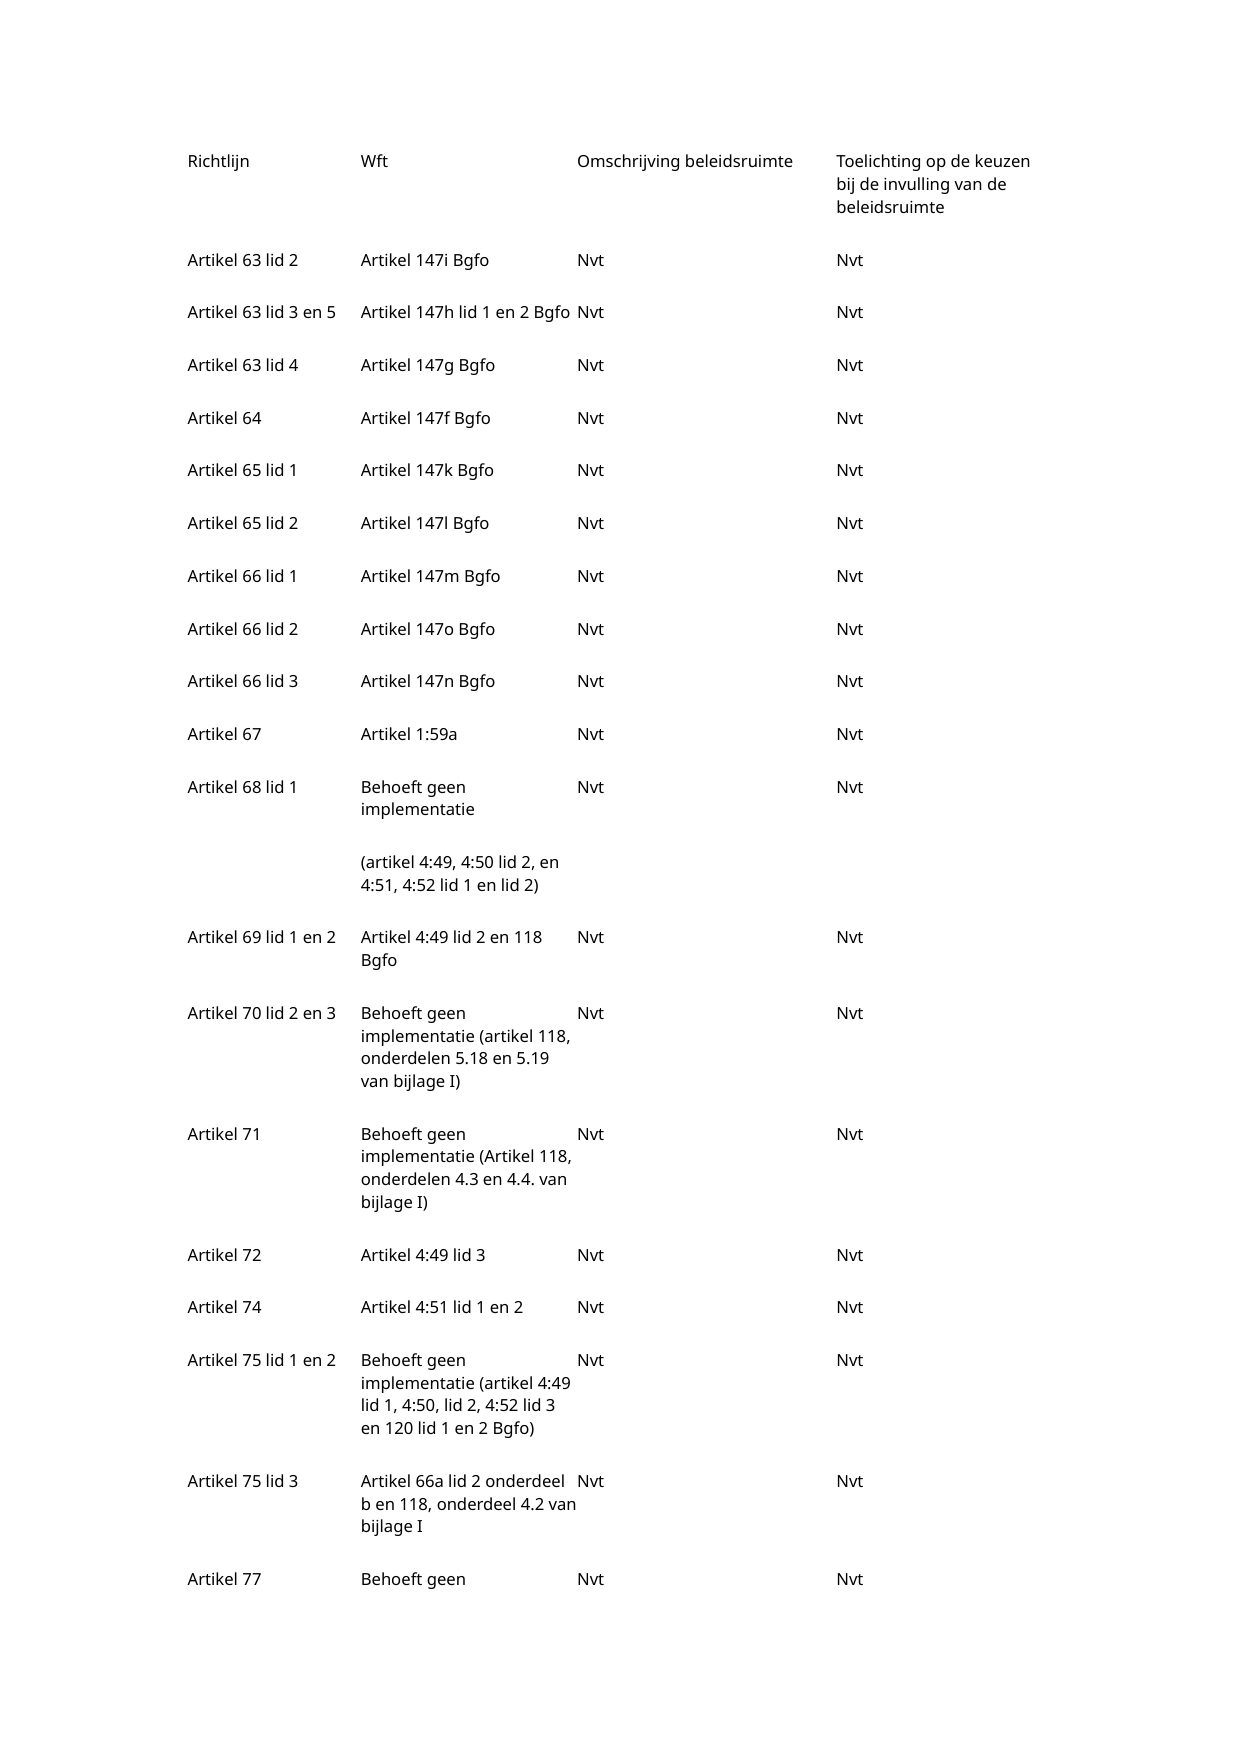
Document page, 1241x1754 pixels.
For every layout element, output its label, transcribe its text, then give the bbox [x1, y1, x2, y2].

table_cell Nvt [577, 1296, 836, 1348]
table_cell Artikel 70 lid 2 en 3 [188, 1001, 361, 1122]
table_cell Nvt [836, 512, 1053, 564]
table_cell Nvt [836, 1469, 1053, 1567]
table_cell Nvt [577, 1469, 836, 1567]
table_cell Behoeft geen implementatie (artikel 118, onderdelen 5.18 en 5.19 van bijlage I) [361, 1001, 577, 1122]
table_header Wft [361, 150, 577, 248]
table_cell Nvt [836, 1001, 1053, 1122]
table_cell Artikel 75 lid 1 en 2 [188, 1349, 361, 1469]
table_cell Nvt [577, 406, 836, 459]
table_cell Nvt [577, 564, 836, 617]
table_cell Nvt [836, 926, 1053, 1001]
table_cell Artikel 147n Bgfo [361, 670, 577, 722]
table_cell Nvt [577, 1349, 836, 1469]
table_cell Nvt [577, 354, 836, 406]
table_cell Nvt [836, 248, 1053, 301]
table_cell Nvt [836, 617, 1053, 670]
table_cell Artikel 4:51 lid 1 en 2 [361, 1296, 577, 1348]
table_cell Nvt [577, 1568, 836, 1590]
table_cell Artikel 147m Bgfo [361, 564, 577, 617]
table_cell Artikel 66 lid 3 [188, 670, 361, 722]
table_cell Artikel 72 [188, 1243, 361, 1296]
table_cell Behoeft geen [361, 1568, 577, 1590]
table_cell Artikel 66a lid 2 onderdeel b en 118, onderdeel 4.2 van bijlage I [361, 1469, 577, 1567]
table_cell Nvt [577, 617, 836, 670]
table_cell Nvt [836, 723, 1053, 775]
table_cell Artikel 66 lid 1 [188, 564, 361, 617]
table_cell Nvt [577, 301, 836, 353]
table_cell Behoeft geen implementatie (artikel 4:49 lid 1, 4:50, lid 2, 4:52 lid 3 en 120 lid 1 en 2 Bgfo) [361, 1349, 577, 1469]
table_cell Artikel 63 lid 2 [188, 248, 361, 301]
table_cell Artikel 147h lid 1 en 2 Bgfo [361, 301, 577, 353]
table_cell Artikel 63 lid 3 en 5 [188, 301, 361, 353]
table_cell Nvt [577, 1122, 836, 1243]
table_cell Artikel 63 lid 4 [188, 354, 361, 406]
table_cell Nvt [836, 564, 1053, 617]
table_cell Nvt [577, 459, 836, 512]
table_cell Behoeft geen implementatie (Artikel 118, onderdelen 4.3 en 4.4. van bijlage I) [361, 1122, 577, 1243]
table_cell Artikel 65 lid 1 [188, 459, 361, 512]
table_cell Nvt [577, 512, 836, 564]
table_cell Behoeft geen implementatie (artikel 4:49, 4:50 lid 2, en 4:51, 4:52 lid 1 en lid 2) [361, 775, 577, 926]
table_cell Nvt [836, 1568, 1053, 1590]
table_cell Artikel 147o Bgfo [361, 617, 577, 670]
table_cell Artikel 147g Bgfo [361, 354, 577, 406]
table_cell Nvt [577, 1243, 836, 1296]
table_cell Nvt [836, 1122, 1053, 1243]
table_cell Nvt [577, 775, 836, 926]
table_cell Artikel 147l Bgfo [361, 512, 577, 564]
table_cell Nvt [836, 775, 1053, 926]
table_cell Nvt [836, 1349, 1053, 1469]
table_cell Artikel 75 lid 3 [188, 1469, 361, 1567]
table_cell Artikel 4:49 lid 3 [361, 1243, 577, 1296]
table_cell Artikel 65 lid 2 [188, 512, 361, 564]
table_cell Artikel 77 [188, 1568, 361, 1590]
table_cell Artikel 69 lid 1 en 2 [188, 926, 361, 1001]
table_cell Artikel 66 lid 2 [188, 617, 361, 670]
table_cell Nvt [836, 354, 1053, 406]
table_cell Nvt [836, 1296, 1053, 1348]
table_cell Nvt [577, 1001, 836, 1122]
table_cell Artikel 4:49 lid 2 en 118 Bgfo [361, 926, 577, 1001]
table_cell Nvt [836, 406, 1053, 459]
table_cell Nvt [577, 926, 836, 1001]
table_cell Artikel 147k Bgfo [361, 459, 577, 512]
table_cell Artikel 147f Bgfo [361, 406, 577, 459]
table_header Toelichting op de keuzen bij de invulling van de beleidsruimte [836, 150, 1053, 248]
table_header Richtlijn [188, 150, 361, 248]
table_cell Nvt [577, 723, 836, 775]
table_cell Artikel 68 lid 1 [188, 775, 361, 926]
table_cell Nvt [836, 301, 1053, 353]
table_cell Artikel 71 [188, 1122, 361, 1243]
table_cell Artikel 74 [188, 1296, 361, 1348]
table_cell Nvt [836, 459, 1053, 512]
table_cell Artikel 1:59a [361, 723, 577, 775]
table_cell Artikel 147i Bgfo [361, 248, 577, 301]
table_cell Nvt [577, 248, 836, 301]
table_cell Nvt [577, 670, 836, 722]
table_cell Artikel 67 [188, 723, 361, 775]
table_cell Artikel 64 [188, 406, 361, 459]
table_header Omschrijving beleidsruimte [577, 150, 836, 248]
table_cell Nvt [836, 1243, 1053, 1296]
table_cell Nvt [836, 670, 1053, 722]
